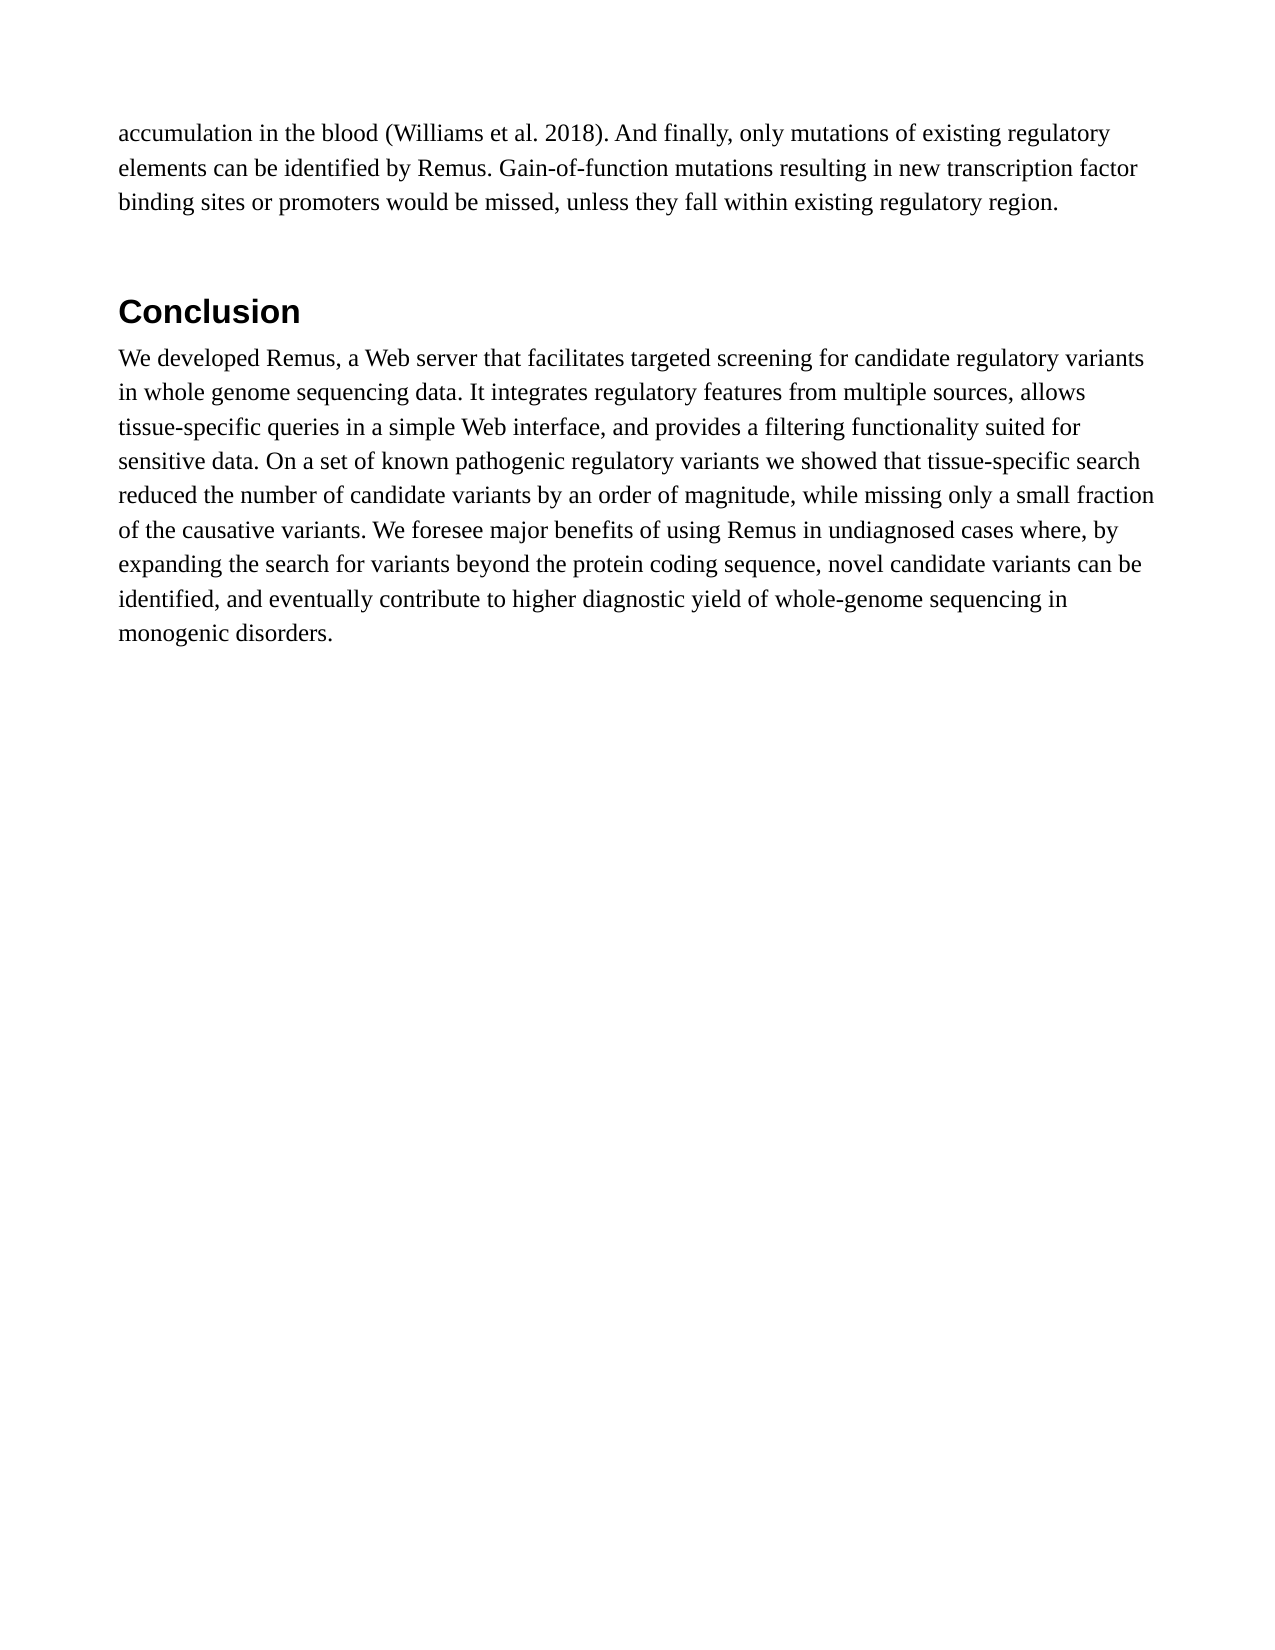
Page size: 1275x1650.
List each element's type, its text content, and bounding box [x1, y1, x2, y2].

text accumulation in the blood (Williams et al. 2018). And finally, only mutations of existing regulatory elements can be identified by Remus. Gain-of-function mutations resulting in new transcription factor binding sites or promoters would be missed, unless they fall within existing regulatory region. [118, 118, 1157, 216]
subtitle Conclusion [118, 291, 1157, 330]
text We developed Remus, a Web server that facilitates targeted screening for candidate regulatory variants in whole genome sequencing data. It integrates regulatory features from multiple sources, allows tissue-specific queries in a simple Web interface, and provides a filtering functionality suited for sensitive data. On a set of known pathogenic regulatory variants we showed that tissue-specific search reduced the number of candidate variants by an order of magnitude, while missing only a small fraction of the causative variants. We foresee major benefits of using Remus in undiagnosed cases where, by expanding the search for variants beyond the protein coding sequence, novel candidate variants can be identified, and eventually contribute to higher diagnostic yield of whole-genome sequencing in monogenic disorders. [118, 343, 1157, 647]
